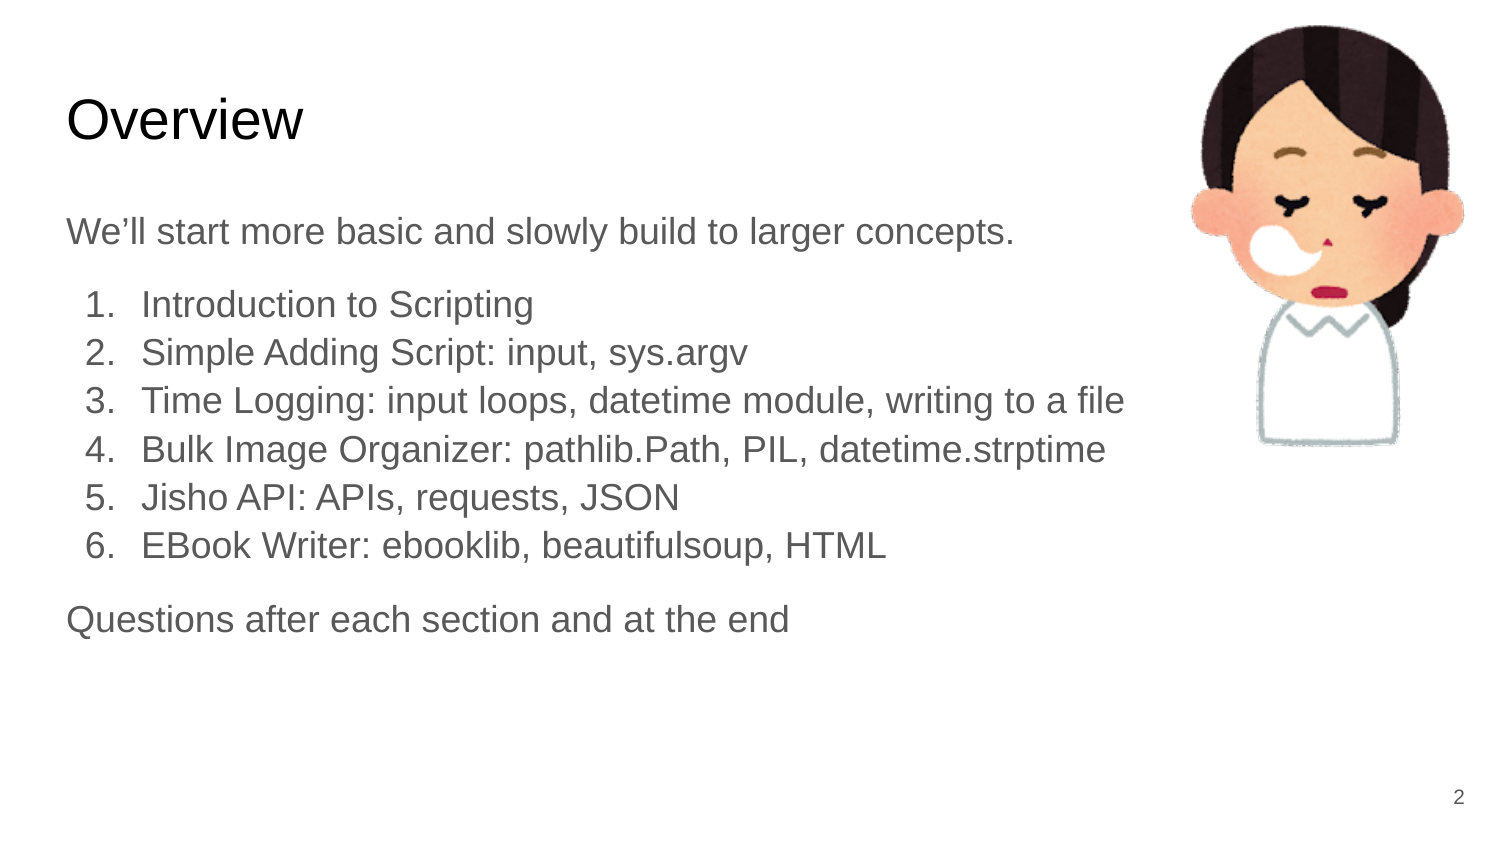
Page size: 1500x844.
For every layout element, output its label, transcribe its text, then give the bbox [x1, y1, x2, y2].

slide_number [1389, 764, 1480, 830]
title Overview [51, 72, 1160, 167]
list We’ll start more basic and slowly build to larger concepts. Introduction to Scripting Simple Adding Script: input, sys.argv Time Logging: input loops, datetime module, writing to a file Bulk Image Organizer: pathlib.Path, PIL, datetime.strptime Jisho API: APIs, requests, JSON EBook Writer: ebooklib, beautifulsoup, HTML Questions after each section and at the end [51, 189, 1449, 750]
picture [1160, 0, 1500, 469]
